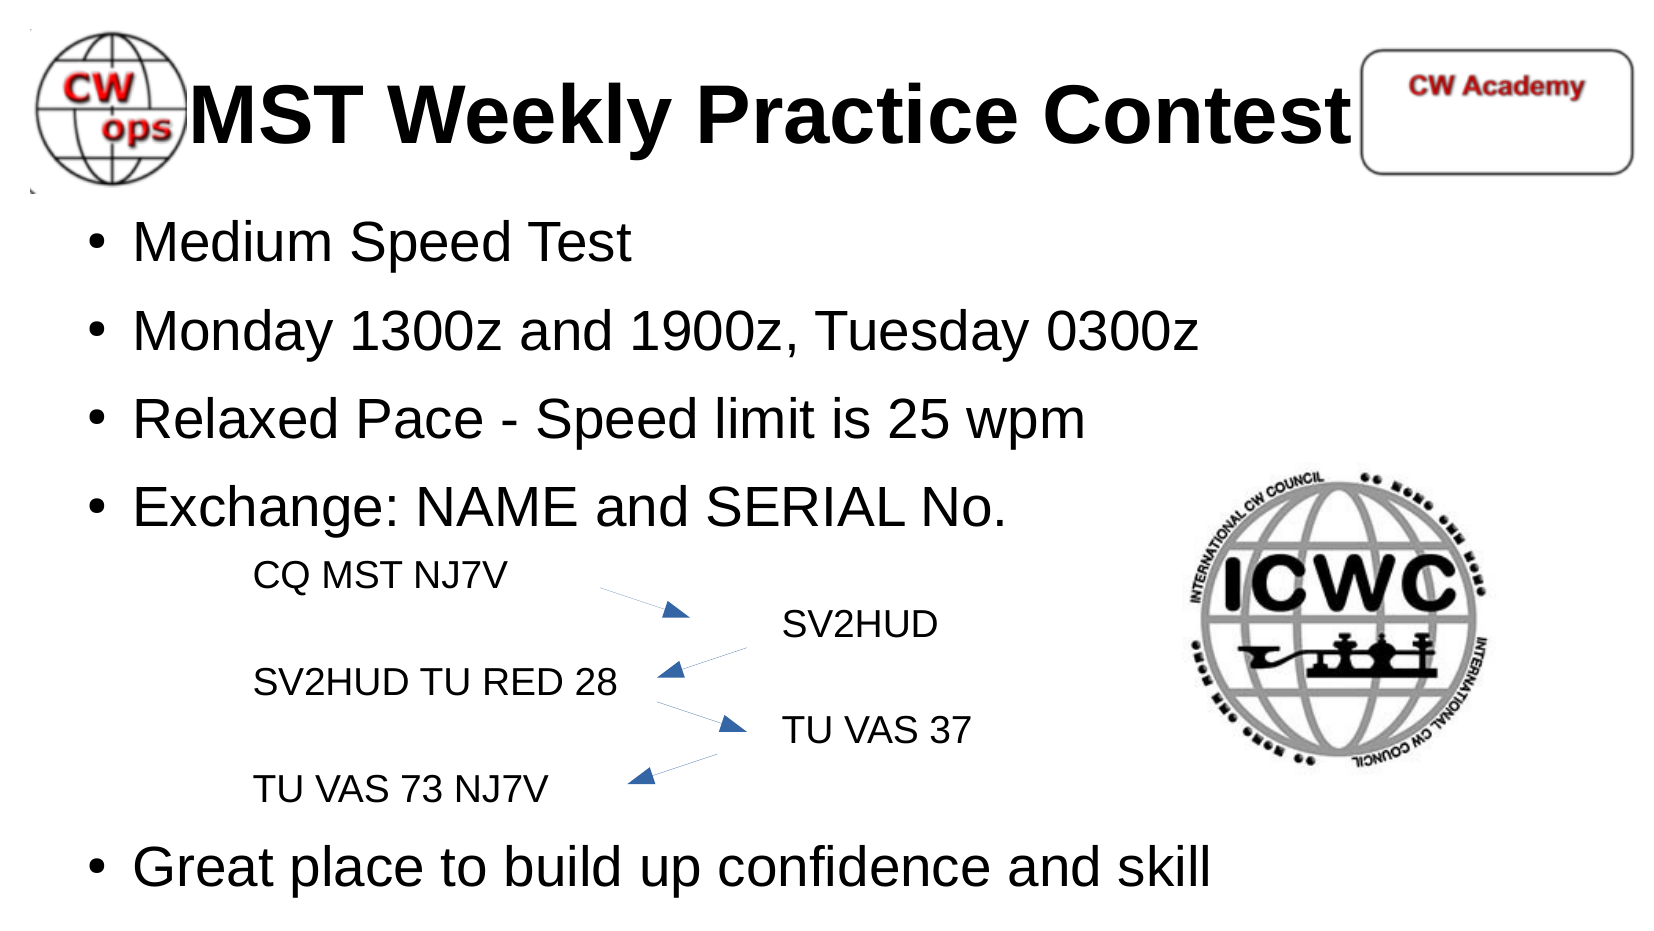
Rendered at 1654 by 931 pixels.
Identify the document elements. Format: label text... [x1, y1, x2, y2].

title MST Weekly Practice Contest [26, 37, 1516, 193]
picture [30, 29, 187, 37]
picture [1516, 37, 1640, 186]
picture [1182, 462, 1501, 781]
list Medium Speed Test Monday 1300z and 1900z, Tuesday 0300z Relaxed Pace - Speed limit is 25 wpm Exchange: NAME and SERIAL No. CQ MST NJ7V SV2HUD SV2HUD TU RED 28 TU VAS 37 TU VAS 73 NJ7V Great place to build up confidence and skill [71, 210, 1561, 901]
